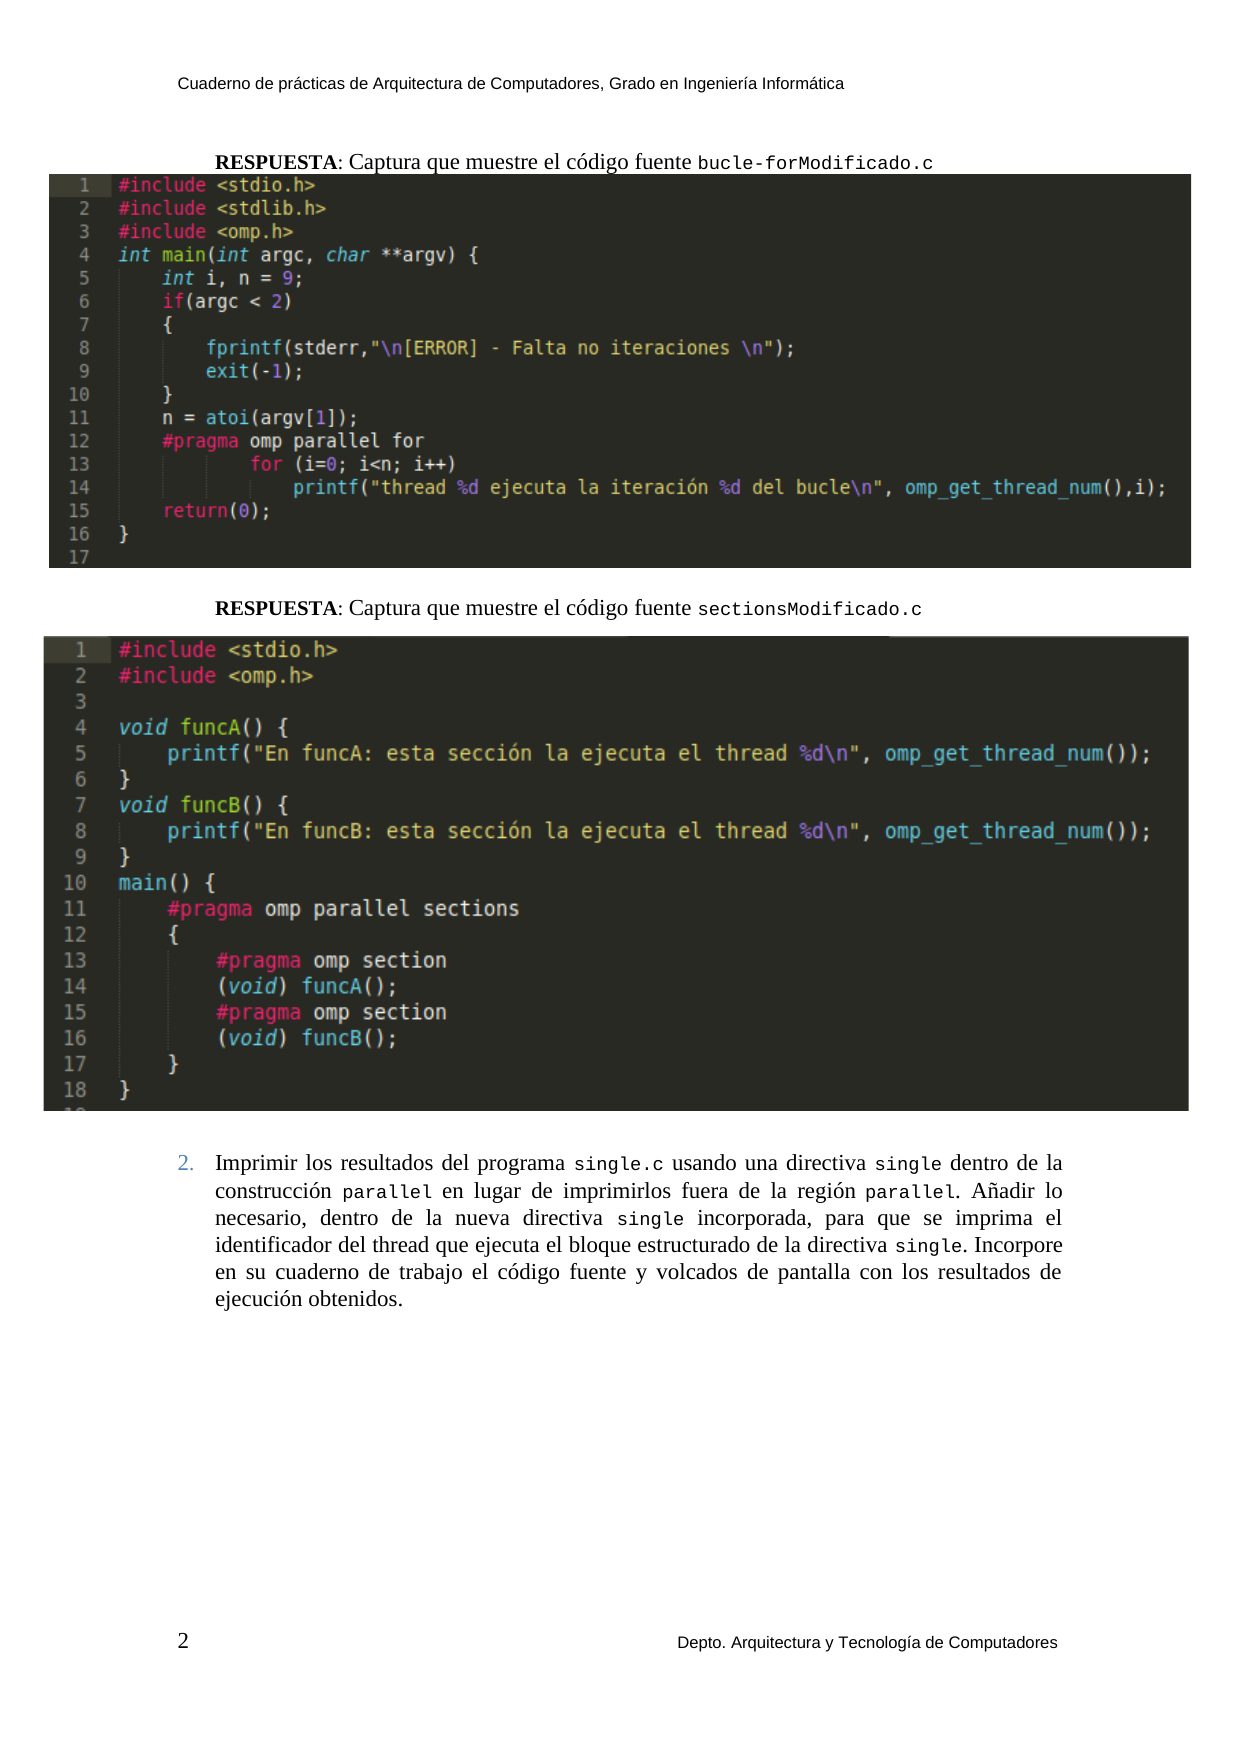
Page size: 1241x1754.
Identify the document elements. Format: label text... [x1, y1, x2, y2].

text RESPUESTA: Captura que muestre el código fuente sectionsModificado.c [215, 594, 1063, 621]
picture [43, 636, 1189, 1111]
text RESPUESTA: Captura que muestre el código fuente bucle-forModificado.c [215, 148, 1063, 174]
list Imprimir los resultados del programa single.c usando una directiva single dentro de la construcción parallel en lugar de imprimirlos fuera de la región parallel. Añadir lo necesario, dentro de la nueva directiva single incorporada, para que se imprima el identificador del thread que ejecuta el bloque estructurado de la directiva single. Incorpore en su cuaderno de trabajo el código fuente y volcados de pantalla con los resultados de ejecución obtenidos. [177, 1149, 1063, 1311]
picture [49, 174, 1192, 568]
